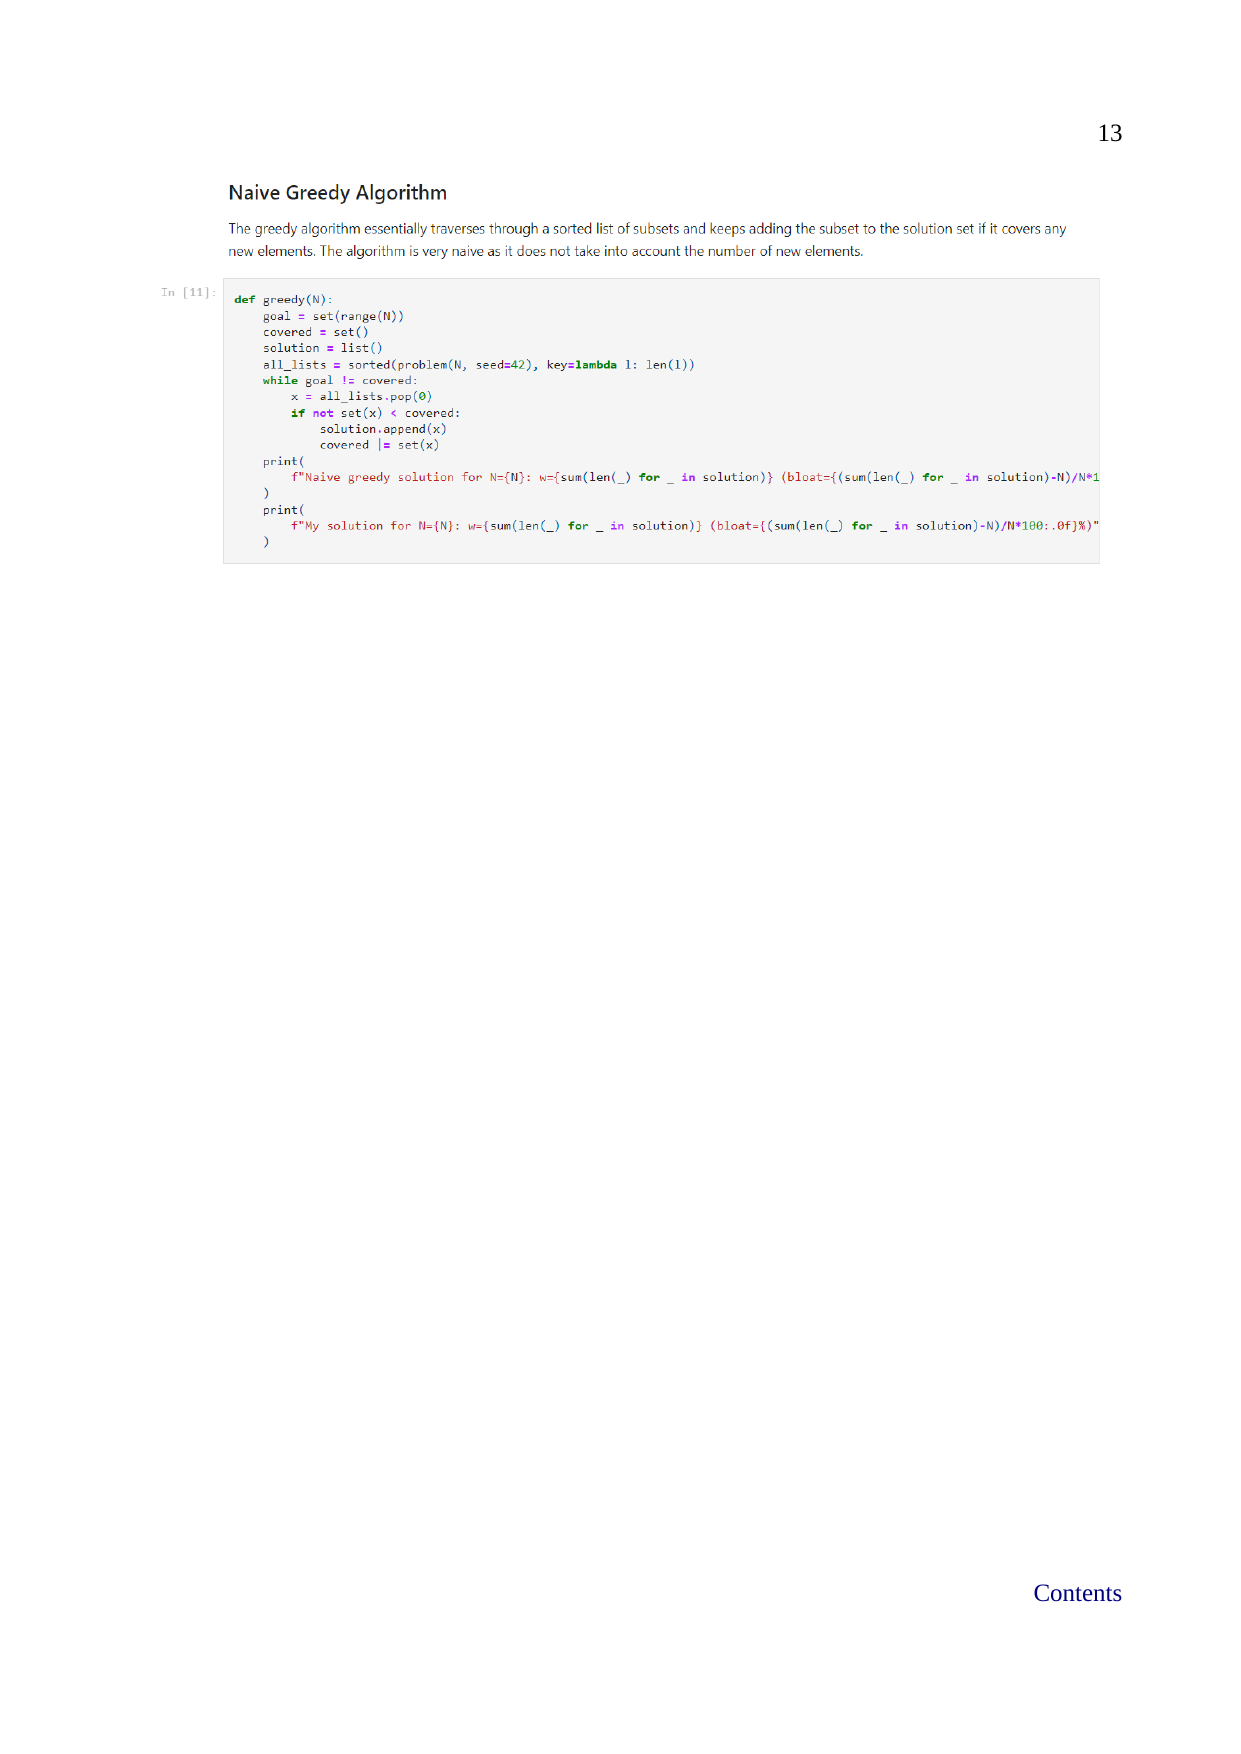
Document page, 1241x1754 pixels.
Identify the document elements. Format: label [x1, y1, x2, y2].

picture [118, 176, 1123, 568]
